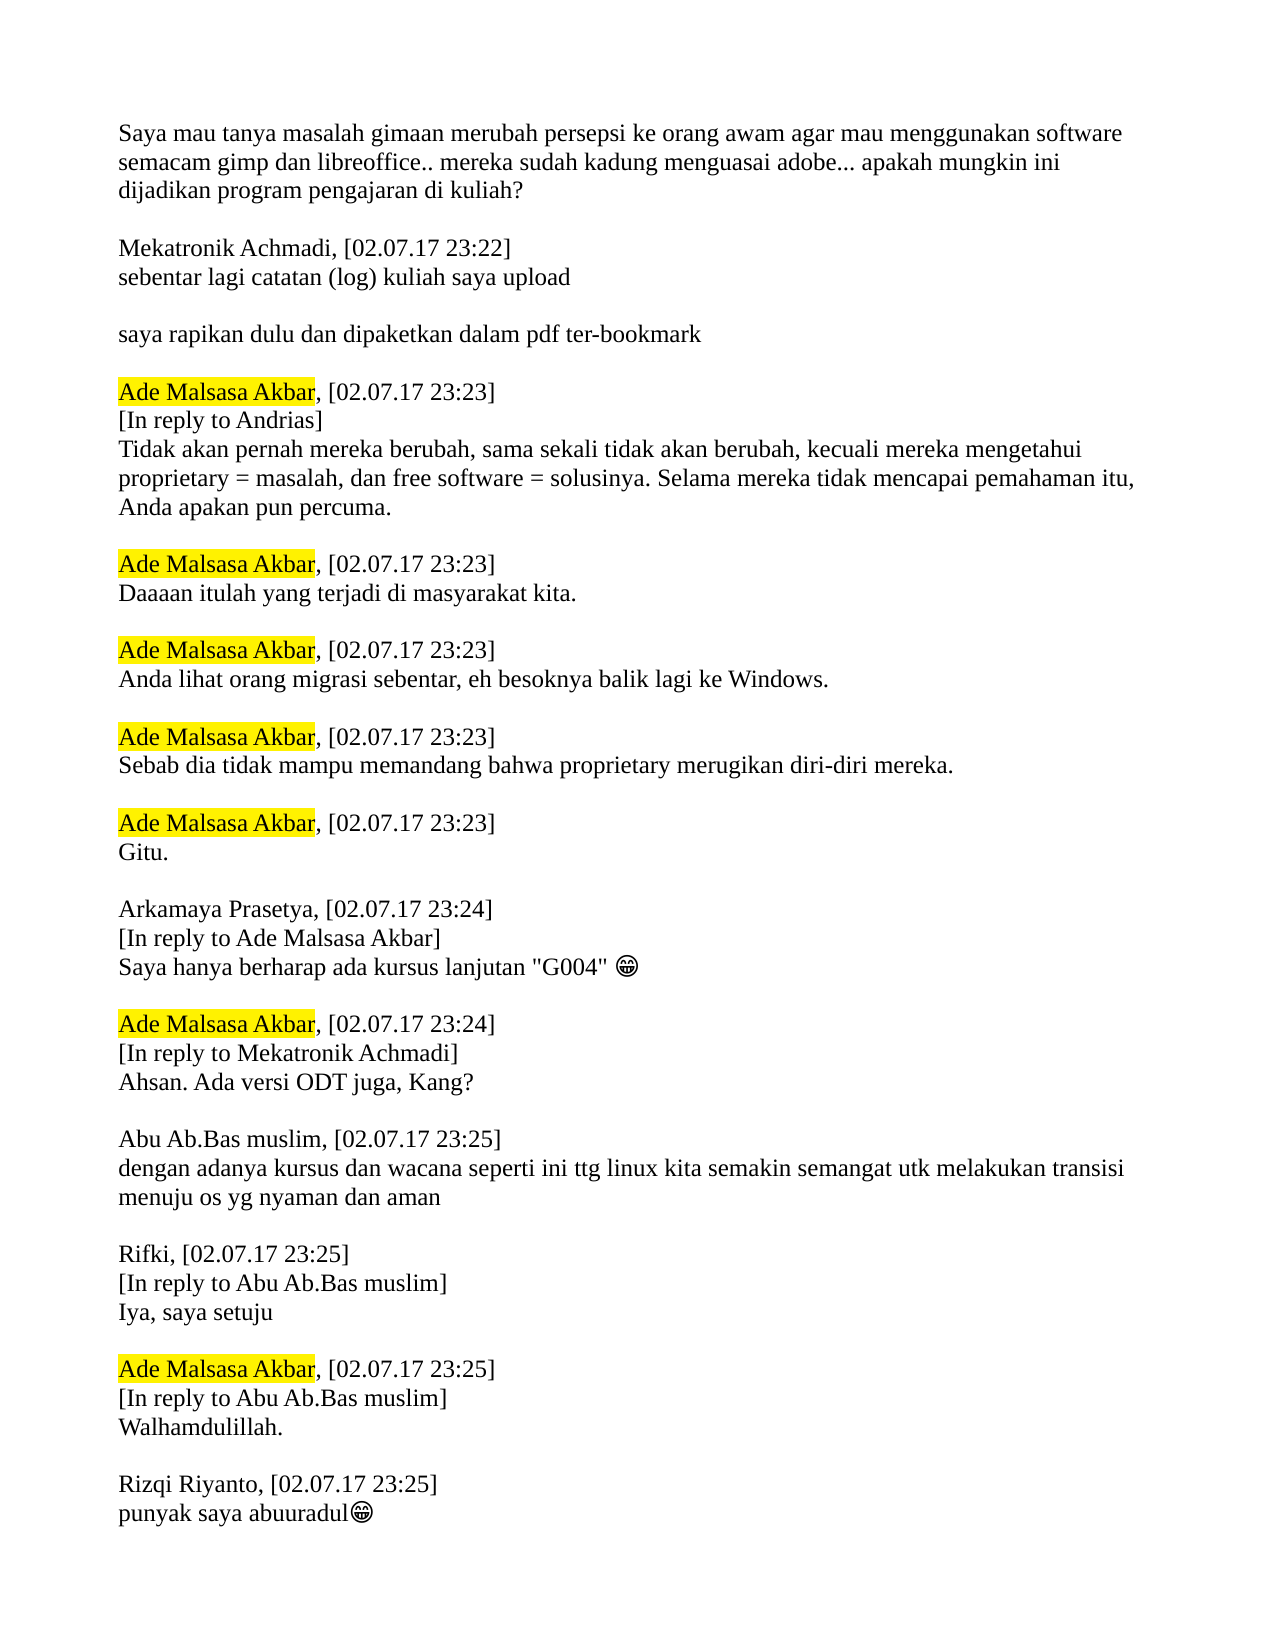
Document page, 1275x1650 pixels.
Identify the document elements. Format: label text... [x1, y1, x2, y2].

text Daaaan itulah yang terjadi di masyarakat kita. [118, 578, 1157, 607]
text Walhamdulillah. [118, 1412, 1157, 1441]
text Ade Malsasa Akbar, [02.07.17 23:23] [118, 377, 1157, 406]
text Ade Malsasa Akbar, [02.07.17 23:24] [118, 1009, 1157, 1038]
text Ade Malsasa Akbar, [02.07.17 23:25] [118, 1354, 1157, 1383]
text Ade Malsasa Akbar, [02.07.17 23:23] [118, 636, 1157, 664]
text Tidak akan pernah mereka berubah, sama sekali tidak akan berubah, kecuali mereka mengetahui proprietary = masalah, dan free software = solusinya. Selama mereka tidak mencapai pemahaman itu, Anda apakan pun percuma. [118, 434, 1157, 521]
text Saya mau tanya masalah gimaan merubah persepsi ke orang awam agar mau menggunakan software semacam gimp dan libreoffice.. mereka sudah kadung menguasai adobe... apakah mungkin ini dijadikan program pengajaran di kuliah? [118, 118, 1157, 204]
text Mekatronik Achmadi, [02.07.17 23:22] [118, 233, 1157, 262]
text sebentar lagi catatan (log) kuliah saya upload [118, 262, 1157, 291]
text dengan adanya kursus dan wacana seperti ini ttg linux kita semakin semangat utk melakukan transisi menuju os yg nyaman dan aman [118, 1153, 1157, 1211]
text Gitu. [118, 837, 1157, 866]
text Rifki, [02.07.17 23:25] [118, 1239, 1157, 1268]
text [In reply to Andrias] [118, 406, 1157, 434]
text Ade Malsasa Akbar, [02.07.17 23:23] [118, 722, 1157, 751]
text Sebab dia tidak mampu memandang bahwa proprietary merugikan diri-diri mereka. [118, 751, 1157, 779]
text Arkamaya Prasetya, [02.07.17 23:24] [118, 894, 1157, 923]
text Abu Ab.Bas muslim, [02.07.17 23:25] [118, 1124, 1157, 1153]
text Anda lihat orang migrasi sebentar, eh besoknya balik lagi ke Windows. [118, 664, 1157, 693]
text [In reply to Ade Malsasa Akbar] [118, 923, 1157, 952]
text Ade Malsasa Akbar, [02.07.17 23:23] [118, 808, 1157, 837]
text [In reply to Mekatronik Achmadi] [118, 1038, 1157, 1067]
text Ahsan. Ada versi ODT juga, Kang? [118, 1067, 1157, 1096]
text Iya, saya setuju [118, 1297, 1157, 1326]
text Rizqi Riyanto, [02.07.17 23:25] [118, 1469, 1157, 1498]
text Saya hanya berharap ada kursus lanjutan "G004" 😁 [118, 952, 1157, 981]
text Ade Malsasa Akbar, [02.07.17 23:23] [118, 549, 1157, 578]
text saya rapikan dulu dan dipaketkan dalam pdf ter-bookmark [118, 319, 1157, 348]
text punyak saya abuuradul😁 [118, 1498, 1157, 1527]
text [In reply to Abu Ab.Bas muslim] [118, 1268, 1157, 1297]
text [In reply to Abu Ab.Bas muslim] [118, 1383, 1157, 1412]
